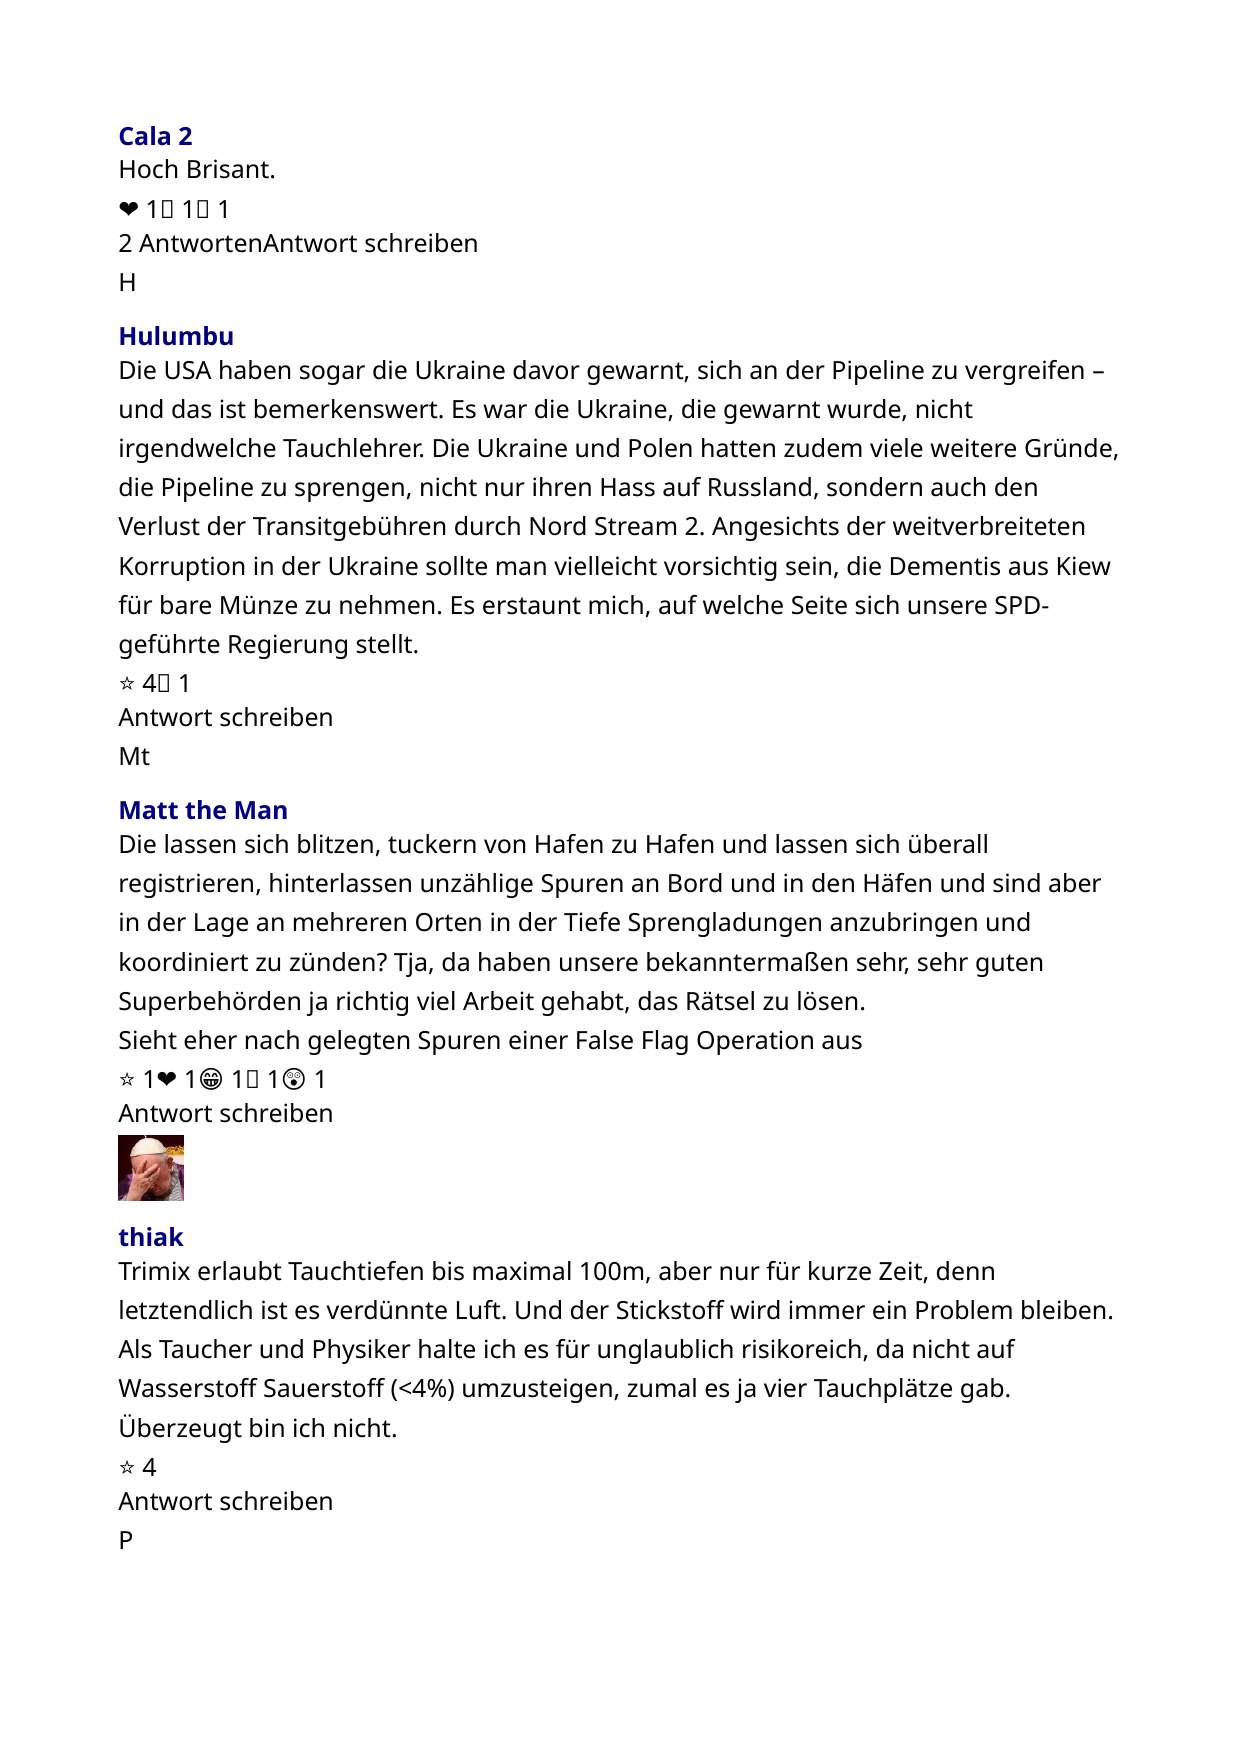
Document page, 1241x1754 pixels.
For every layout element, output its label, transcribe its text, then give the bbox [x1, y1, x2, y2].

text ⭐️ 4 [118, 1449, 1122, 1483]
text Die USA haben sogar die Ukraine davor gewarnt, sich an der Pipeline zu vergreifen – und das ist bemerkenswert. Es war die Ukraine, die gewarnt wurde, nicht irgendwelche Tauchlehrer. Die Ukraine und Polen hatten zudem viele weitere Gründe, die Pipeline zu sprengen, nicht nur ihren Hass auf Russland, sondern auch den Verlust der Transitgebühren durch Nord Stream 2. Angesichts der weitverbreiteten Korruption in der Ukraine sollte man vielleicht vorsichtig sein, die Dementis aus Kiew für bare Münze zu nehmen. Es erstaunt mich, auf welche Seite sich unsere SPD-geführte Regierung stellt. [118, 352, 1122, 661]
text Überzeugt bin ich nicht. [118, 1410, 1122, 1444]
text 2 AntwortenAntwort schreiben [118, 225, 1122, 259]
subtitle Hulumbu [118, 318, 1122, 352]
subtitle Matt the Man [118, 793, 1122, 827]
text Hoch Brisant. [118, 152, 1122, 186]
text Antwort schreiben [118, 1096, 1122, 1130]
text Sieht eher nach gelegten Spuren einer False Flag Operation aus [118, 1023, 1122, 1057]
text Trimix erlaubt Tauchtiefen bis maximal 100m, aber nur für kurze Zeit, denn letztendlich ist es verdünnte Luft. Und der Stickstoff wird immer ein Problem bleiben. Als Taucher und Physiker halte ich es für unglaublich risikoreich, da nicht auf Wasserstoff Sauerstoff (<4%) umzusteigen, zumal es ja vier Tauchplätze gab. [118, 1253, 1122, 1405]
text H [118, 264, 1122, 299]
text Die lassen sich blitzen, tuckern von Hafen zu Hafen und lassen sich überall registrieren, hinterlassen unzählige Spuren an Bord und in den Häfen und sind aber in der Lage an mehreren Orten in der Tiefe Sprengladungen anzubringen und koordiniert zu zünden? Tja, da haben unsere bekanntermaßen sehr, sehr guten Superbehörden ja richtig viel Arbeit gehabt, das Rätsel zu lösen. [118, 827, 1122, 1017]
text P [118, 1523, 1122, 1557]
text Mt [118, 739, 1122, 773]
subtitle Cala 2 [118, 118, 1122, 152]
subtitle thiak [118, 1219, 1122, 1253]
text ❤️ 1🙁 1🤨 1 [118, 191, 1122, 225]
text Antwort schreiben [118, 1483, 1122, 1517]
picture [118, 1135, 184, 1201]
text ⭐️ 4🤨 1 [118, 666, 1122, 700]
text ⭐️ 1❤️ 1😁 1🤨 1😲 1 [118, 1062, 1122, 1096]
text Antwort schreiben [118, 700, 1122, 734]
